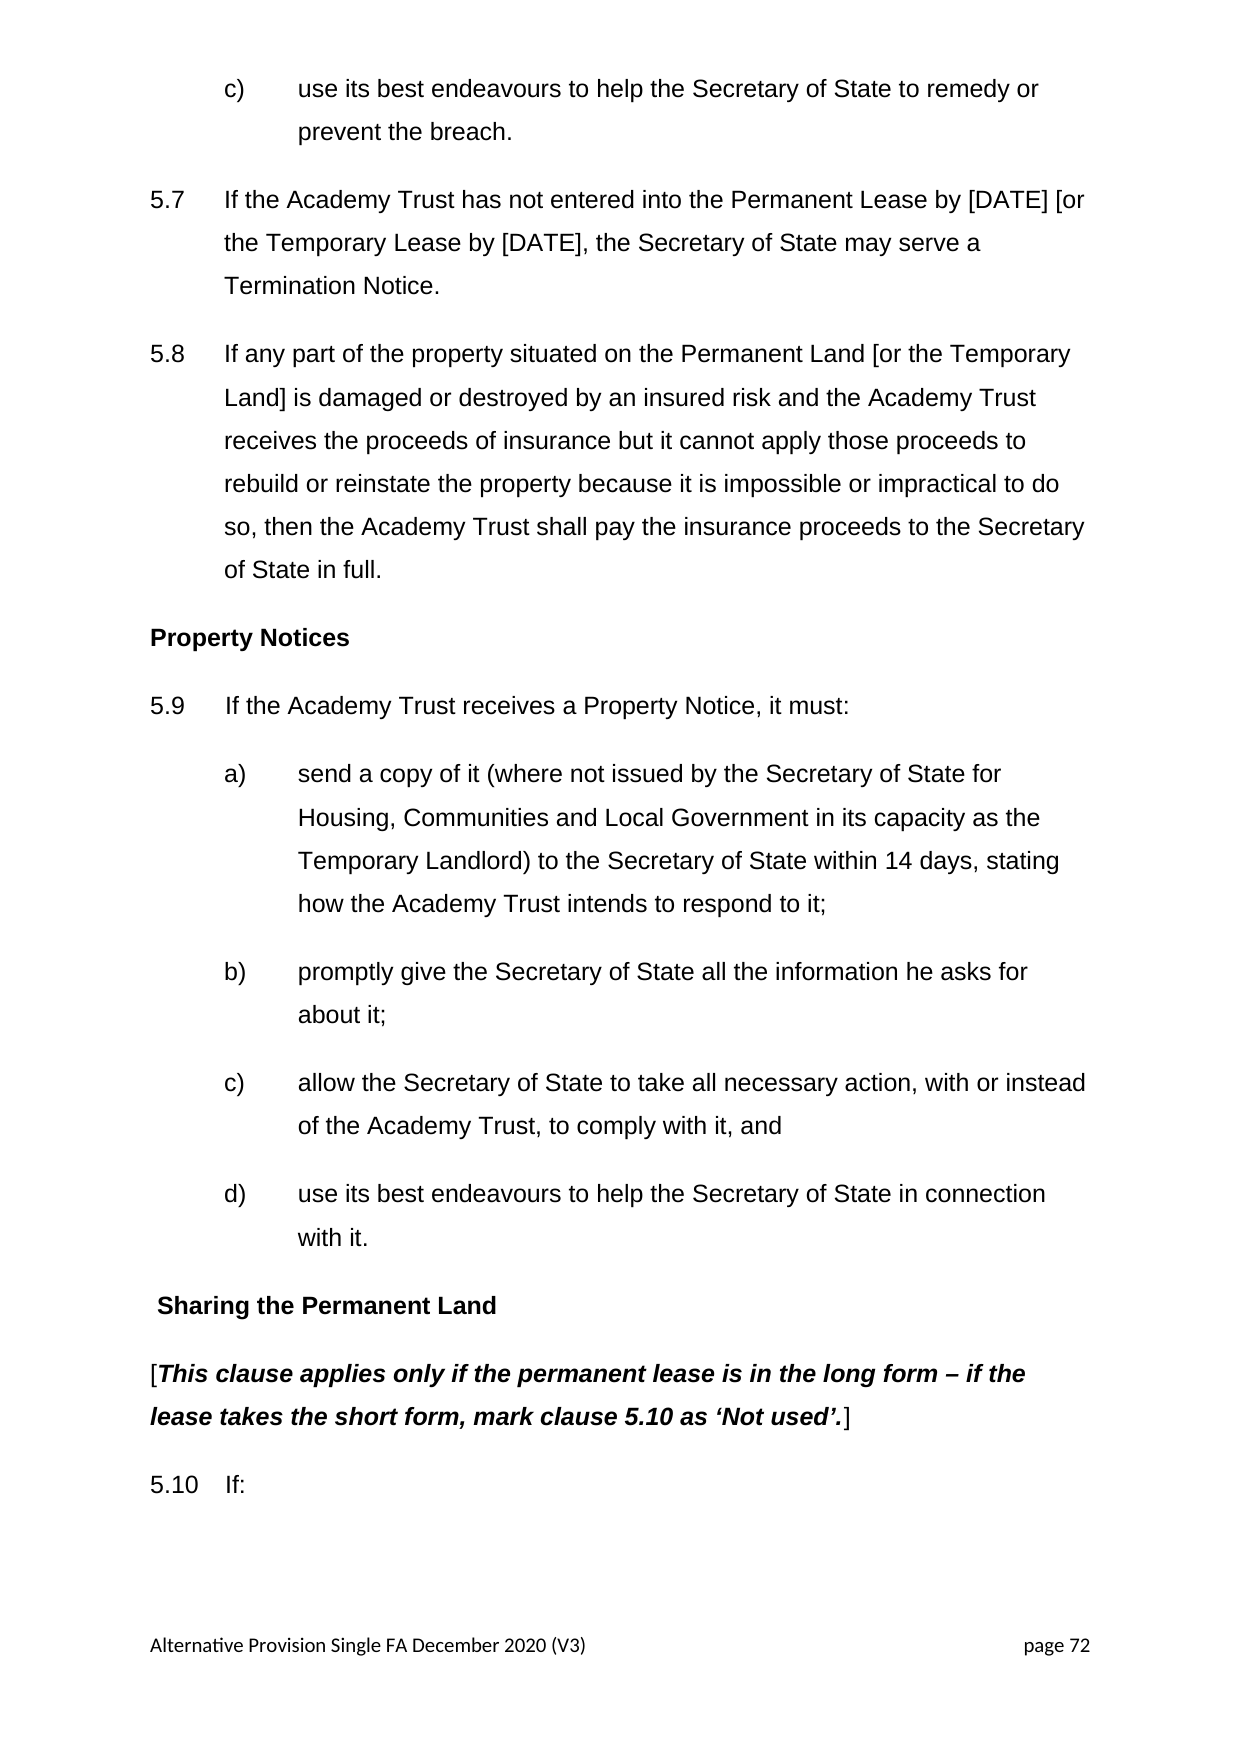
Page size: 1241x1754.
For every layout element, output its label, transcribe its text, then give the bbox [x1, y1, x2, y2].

text Property Notices [150, 623, 1090, 652]
text 5.9 If the Academy Trust receives a Property Notice, it must: [150, 691, 1090, 720]
text c) allow the Secretary of State to take all necessary action, with or instead of the Academy Trust, to comply with it, and [224, 1068, 1090, 1140]
text [This clause applies only if the permanent lease is in the long form – if the lease takes the short form, mark clause 5.10 as ‘Not used’.] [150, 1359, 1090, 1431]
text b) promptly give the Secretary of State all the information he asks for about it; [224, 957, 1090, 1029]
text d) use its best endeavours to help the Secretary of State in connection with it. [224, 1179, 1090, 1251]
text 5.7 If the Academy Trust has not entered into the Permanent Lease by [DATE] [or the Temporary Lease by [DATE], the Secretary of State may serve a Termination Notice. [150, 185, 1090, 300]
text 5.10 If: [150, 1470, 1090, 1499]
text Sharing the Permanent Land [150, 1291, 1090, 1319]
text a) send a copy of it (where not issued by the Secretary of State for Housing, Communities and Local Government in its capacity as the Temporary Landlord) to the Secretary of State within 14 days, stating how the Academy Trust intends to respond to it; [224, 759, 1090, 917]
text c) use its best endeavours to help the Secretary of State to remedy or prevent the breach. [224, 74, 1090, 146]
text 5.8 If any part of the property situated on the Permanent Land [or the Temporary Land] is damaged or destroyed by an insured risk and the Academy Trust receives the proceeds of insurance but it cannot apply those proceeds to rebuild or reinstate the property because it is impossible or impractical to do so, then the Academy Trust shall pay the insurance proceeds to the Secretary of State in full. [150, 339, 1090, 584]
